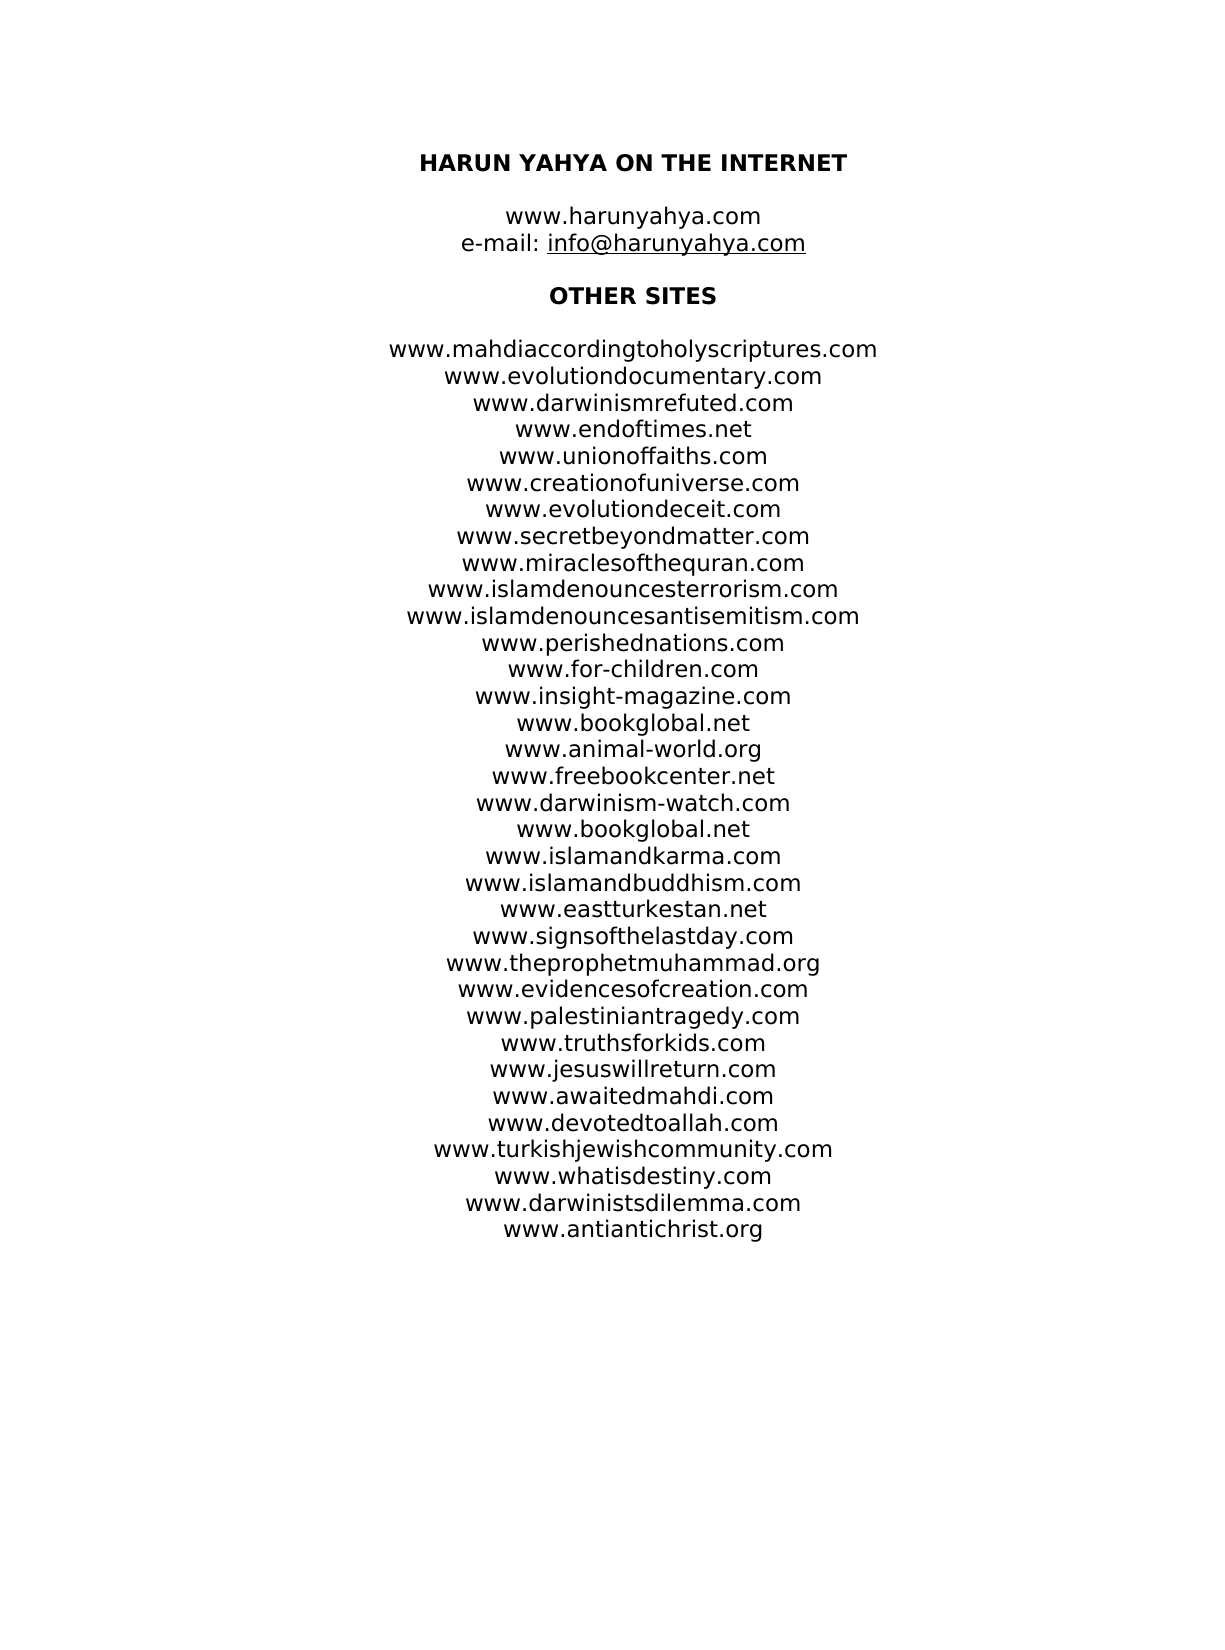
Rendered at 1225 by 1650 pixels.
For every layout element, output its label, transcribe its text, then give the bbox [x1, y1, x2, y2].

text www.turkishjewishcommunity.com [187, 1137, 1020, 1163]
text www.bookglobal.net [187, 710, 1020, 737]
text www.darwinism-watch.com [187, 790, 1020, 817]
text www.bookglobal.net [187, 817, 1020, 843]
text www.harunyahya.com [187, 203, 1020, 230]
text www.mahdiaccordingtoholyscriptures.com [187, 337, 1020, 363]
text www.for-children.com [187, 657, 1020, 683]
text www.insight-magazine.com [187, 683, 1020, 710]
text www.theprophetmuhammad.org [187, 950, 1020, 977]
text OTHER SITES [187, 283, 1020, 310]
text www.antiantichrist.org [187, 1217, 1020, 1243]
text www.islamandbuddhism.com [187, 870, 1020, 897]
text www.miraclesofthequran.com [187, 550, 1020, 577]
text www.evolutiondeceit.com [187, 497, 1020, 523]
text www.palestiniantragedy.com [187, 1003, 1020, 1030]
text www.awaitedmahdi.com [187, 1083, 1020, 1110]
text www.freebookcenter.net [187, 763, 1020, 790]
text www.jesuswillreturn.com [187, 1057, 1020, 1083]
text www.secretbeyondmatter.com [187, 523, 1020, 550]
text www.darwinistsdilemma.com [187, 1190, 1020, 1217]
text www.darwinismrefuted.com [187, 390, 1020, 417]
text HARUN YAHYA ON THE INTERNET [187, 150, 1020, 177]
text www.perishednations.com [187, 630, 1020, 657]
text www.creationofuniverse.com [187, 470, 1020, 497]
text www.animal-world.org [187, 737, 1020, 763]
text www.endoftimes.net [187, 417, 1020, 443]
text www.devotedtoallah.com [187, 1110, 1020, 1137]
text www.evidencesofcreation.com [187, 977, 1020, 1003]
text e-mail: info@harunyahya.com [187, 230, 1020, 257]
text www.islamdenouncesantisemitism.com [187, 603, 1020, 630]
text www.unionoffaiths.com [187, 443, 1020, 470]
text www.signsofthelastday.com [187, 923, 1020, 950]
text www.eastturkestan.net [187, 897, 1020, 923]
text www.islamandkarma.com [187, 843, 1020, 870]
text www.truthsforkids.com [187, 1030, 1020, 1057]
text www.whatisdestiny.com [187, 1163, 1020, 1190]
text www.islamdenouncesterrorism.com [187, 577, 1020, 603]
text www.evolutiondocumentary.com [187, 363, 1020, 390]
